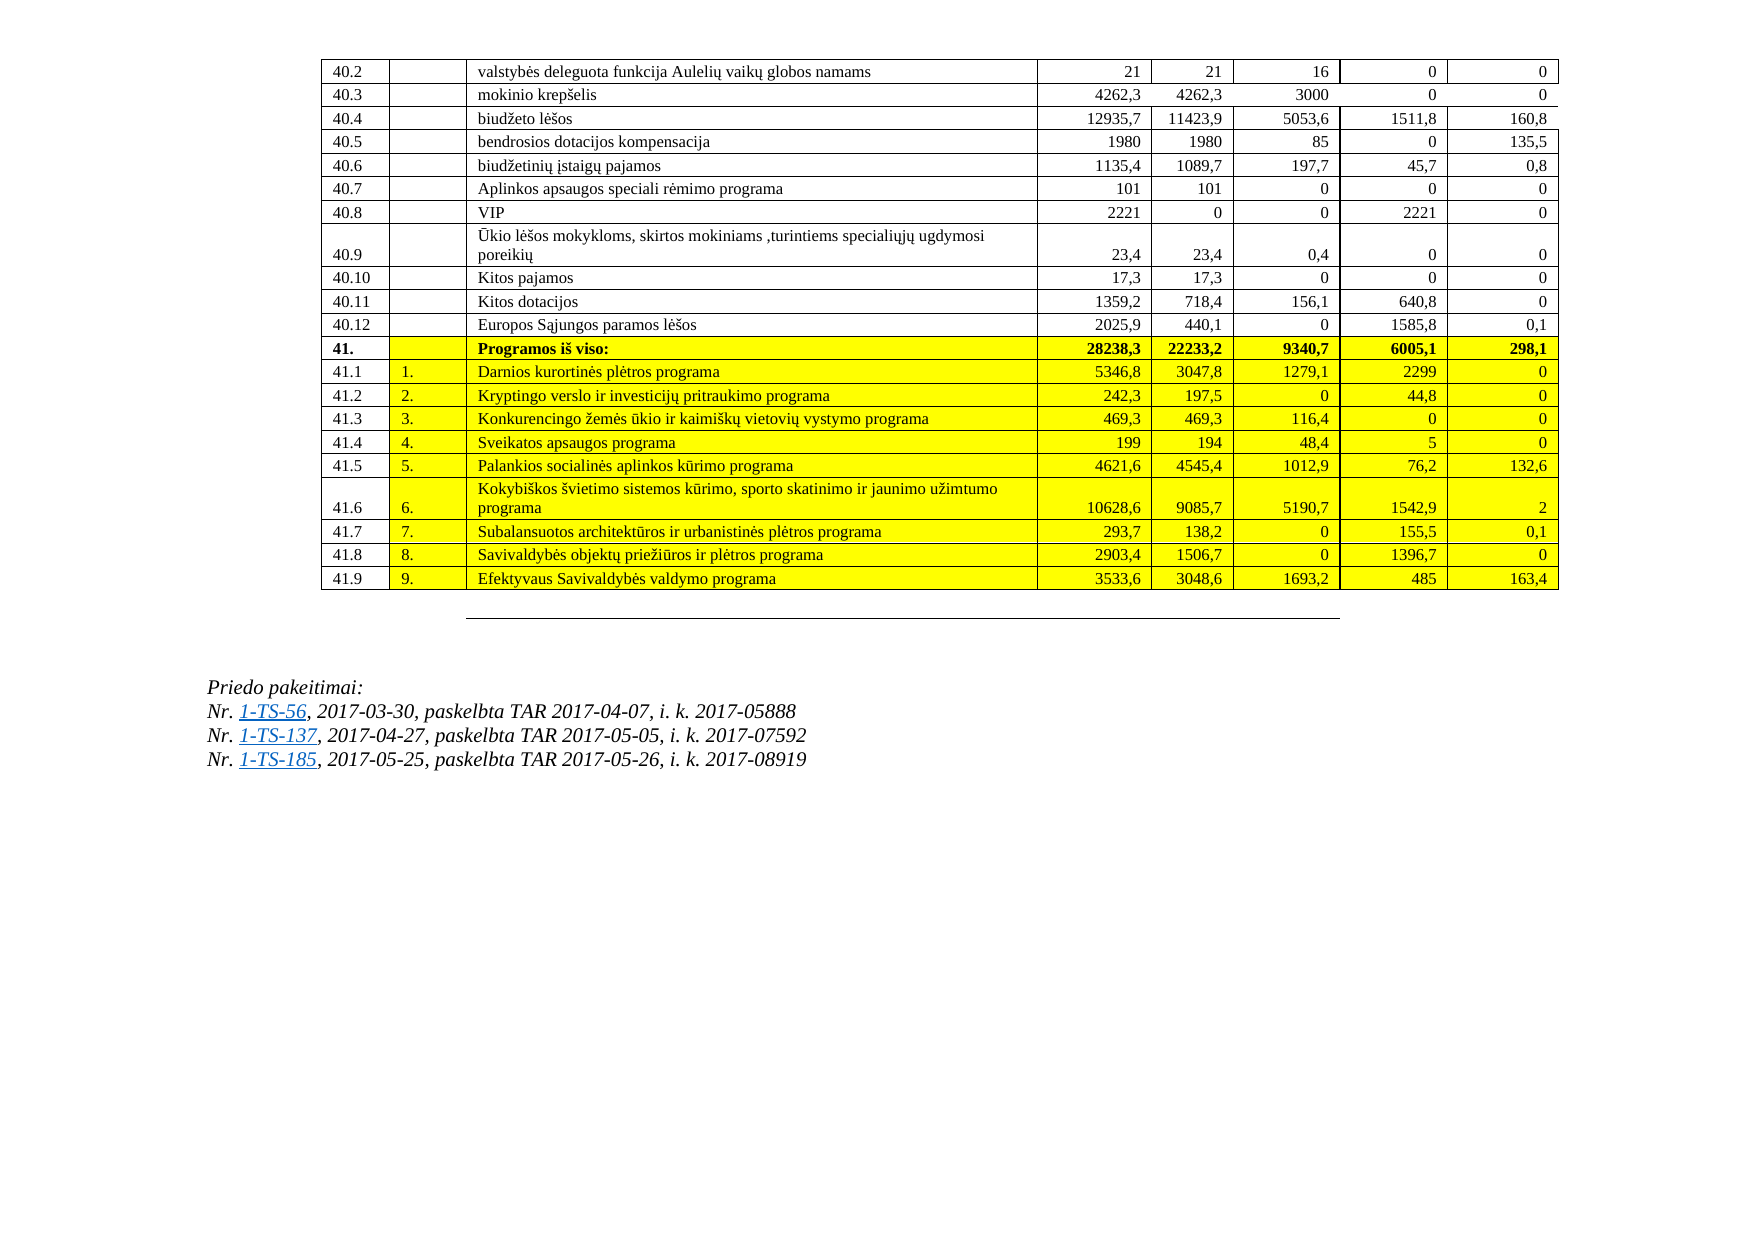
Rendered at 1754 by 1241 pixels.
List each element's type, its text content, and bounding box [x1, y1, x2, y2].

table_cell 41.7 [322, 520, 389, 542]
table_cell mokinio krepšelis [467, 84, 1037, 106]
table_cell [390, 84, 466, 106]
table_cell VIP [467, 201, 1037, 223]
table_cell 0 [1234, 544, 1339, 566]
table_cell 21 [1152, 60, 1233, 82]
table_cell 132,6 [1448, 454, 1558, 477]
table_cell 40.6 [322, 154, 389, 176]
table_cell 17,3 [1152, 267, 1233, 289]
table_cell Savivaldybės objektų priežiūros ir plėtros programa [467, 544, 1037, 566]
table_cell 1511,8 [1341, 107, 1447, 129]
table_cell 41.1 [322, 360, 389, 383]
table_cell 40.10 [322, 267, 389, 289]
table_cell 0,1 [1448, 520, 1558, 542]
table_cell 4621,6 [1038, 454, 1151, 477]
table_cell [1233, 619, 1340, 646]
table_cell [390, 337, 466, 359]
table_cell 4545,4 [1152, 454, 1233, 477]
table_cell 76,2 [1341, 454, 1447, 477]
table_cell 293,7 [1038, 520, 1151, 542]
table_cell [1037, 619, 1152, 646]
table_cell 21 [1038, 60, 1151, 82]
table_cell 9340,7 [1234, 337, 1339, 359]
table_cell 485 [1341, 567, 1447, 589]
table_cell Kitos pajamos [467, 267, 1037, 289]
table_cell 0,1 [1448, 314, 1558, 336]
table_cell 0,8 [1448, 154, 1558, 176]
table_cell 0 [1448, 544, 1558, 566]
table_cell 0 [1341, 177, 1447, 200]
table_cell 0 [1234, 201, 1339, 223]
table_cell 1980 [1152, 130, 1233, 153]
table_cell 3000 [1233, 84, 1340, 106]
table_cell 298,1 [1448, 337, 1558, 359]
table_cell [390, 290, 466, 312]
table_cell 101 [1038, 177, 1151, 200]
table_cell 23,4 [1152, 224, 1233, 266]
table_cell 1359,2 [1038, 290, 1151, 312]
table_cell [1037, 590, 1152, 618]
table_cell 45,7 [1341, 154, 1447, 176]
table_cell bendrosios dotacijos kompensacija [467, 130, 1037, 153]
text Nr. 1-TS-185, 2017-05-25, paskelbta TAR 2017-05-26, i. k. 2017-08919 [207, 747, 1679, 771]
table_cell 10628,6 [1038, 478, 1151, 519]
table_cell 3047,8 [1152, 360, 1233, 383]
table_cell 0 [1448, 224, 1558, 266]
table_cell 23,4 [1038, 224, 1151, 266]
table_cell 5346,8 [1038, 360, 1151, 383]
table_cell Kryptingo verslo ir investicijų pritraukimo programa [467, 384, 1037, 406]
table_cell 160,8 [1448, 107, 1558, 129]
table_cell [390, 618, 466, 646]
table_cell Konkurencingo žemės ūkio ir kaimiškų vietovių vystymo programa [467, 407, 1037, 430]
table_cell 1980 [1038, 130, 1151, 153]
table_cell 155,5 [1341, 520, 1447, 542]
table_cell 41.9 [322, 567, 389, 589]
table_cell 1396,7 [1341, 544, 1447, 566]
table_cell [466, 590, 1037, 618]
table_cell 0 [1341, 407, 1447, 430]
table_cell 0 [1448, 84, 1558, 106]
table_cell [390, 224, 466, 266]
table_cell 0 [1448, 290, 1558, 312]
table_cell 40.3 [322, 84, 389, 106]
table_cell Subalansuotos architektūros ir urbanistinės plėtros programa [467, 520, 1037, 542]
table_cell Europos Sąjungos paramos lėšos [467, 314, 1037, 336]
table_cell biudžetinių įstaigų pajamos [467, 154, 1037, 176]
table_cell 0,4 [1234, 224, 1339, 266]
table_cell 0 [1448, 360, 1558, 383]
table_cell 41.4 [322, 431, 389, 453]
table_cell [321, 618, 390, 646]
table_cell [390, 60, 466, 82]
table_cell 2 [1448, 478, 1558, 519]
table_cell 101 [1152, 177, 1233, 200]
table_cell Kokybiškos švietimo sistemos kūrimo, sporto skatinimo ir jaunimo užimtumo programa [467, 478, 1037, 519]
table_cell 41. [322, 337, 389, 359]
table_cell [390, 590, 466, 618]
table_cell Ūkio lėšos mokykloms, skirtos mokiniams ,turintiems specialiųjų ugdymosi poreikių [467, 224, 1037, 266]
table_cell 44,8 [1341, 384, 1447, 406]
table_cell 16 [1234, 60, 1339, 82]
table_cell 0 [1448, 384, 1558, 406]
table_cell Kitos dotacijos [467, 290, 1037, 312]
table_cell [1448, 590, 1558, 618]
table_cell 0 [1341, 267, 1447, 289]
table_cell 0 [1341, 60, 1447, 82]
table_cell 1279,1 [1234, 360, 1339, 383]
table_cell 1542,9 [1341, 478, 1447, 519]
table_cell 22233,2 [1152, 337, 1233, 359]
table_cell 28238,3 [1038, 337, 1151, 359]
table_cell 40.5 [322, 130, 389, 153]
table_cell 41.5 [322, 454, 389, 477]
table_cell 116,4 [1234, 407, 1339, 430]
table_cell 6. [390, 478, 466, 519]
table_cell 40.4 [322, 107, 389, 129]
table_cell 3048,6 [1152, 567, 1233, 589]
table_cell 199 [1038, 431, 1151, 453]
table_cell biudžeto lėšos [467, 107, 1037, 129]
table_cell 0 [1341, 224, 1447, 266]
table_cell 2025,9 [1038, 314, 1151, 336]
table_cell 0 [1448, 431, 1558, 453]
table_cell 0 [1448, 407, 1558, 430]
text Priedo pakeitimai: [207, 674, 1679, 699]
table_cell 1506,7 [1152, 544, 1233, 566]
table_cell 48,4 [1234, 431, 1339, 453]
table_cell 41.6 [322, 478, 389, 519]
table_cell [466, 619, 1037, 646]
table_cell 5190,7 [1234, 478, 1339, 519]
table_cell 1. [390, 360, 466, 383]
table_cell [321, 590, 390, 618]
table_cell 7. [390, 520, 466, 542]
table_cell 41.3 [322, 407, 389, 430]
table_cell 640,8 [1341, 290, 1447, 312]
table_cell 85 [1234, 130, 1339, 153]
table_cell 1135,4 [1038, 154, 1151, 176]
table_cell 718,4 [1152, 290, 1233, 312]
table_cell [390, 107, 466, 129]
table_cell [390, 177, 466, 200]
table_cell 40.2 [322, 60, 389, 82]
table_cell 4262,3 [1152, 84, 1233, 106]
table_cell 0 [1234, 314, 1339, 336]
table_cell 2221 [1038, 201, 1151, 223]
table_cell 1012,9 [1234, 454, 1339, 477]
table_cell 0 [1340, 84, 1448, 106]
table_cell 1585,8 [1341, 314, 1447, 336]
table_cell [390, 267, 466, 289]
table_cell 40.11 [322, 290, 389, 312]
table_cell 3533,6 [1038, 567, 1151, 589]
table_cell 2903,4 [1038, 544, 1151, 566]
table_cell 0 [1341, 130, 1447, 153]
table_cell 197,7 [1234, 154, 1339, 176]
table_cell 11423,9 [1152, 107, 1233, 129]
table_cell 0 [1234, 177, 1339, 200]
table_cell Efektyvaus Savivaldybės valdymo programa [467, 567, 1037, 589]
table_cell 440,1 [1152, 314, 1233, 336]
table_cell 1089,7 [1152, 154, 1233, 176]
table_cell [1233, 590, 1340, 618]
table_cell 5. [390, 454, 466, 477]
table_cell Darnios kurortinės plėtros programa [467, 360, 1037, 383]
table_cell 2299 [1341, 360, 1447, 383]
table_cell 138,2 [1152, 520, 1233, 542]
table_cell 8. [390, 544, 466, 566]
text Nr. 1-TS-56, 2017-03-30, paskelbta TAR 2017-04-07, i. k. 2017-05888 [207, 699, 1679, 723]
table_cell 469,3 [1038, 407, 1151, 430]
table_cell 163,4 [1448, 567, 1558, 589]
table_cell 5053,6 [1234, 107, 1339, 129]
table_cell 9. [390, 567, 466, 589]
table_cell 0 [1448, 201, 1558, 223]
table_cell [1152, 619, 1233, 646]
table_cell [1448, 618, 1558, 646]
table_cell 2221 [1341, 201, 1447, 223]
table_cell 41.8 [322, 544, 389, 566]
table_cell 12935,7 [1038, 107, 1151, 129]
table_cell 9085,7 [1152, 478, 1233, 519]
table_cell 3. [390, 407, 466, 430]
table_cell 2. [390, 384, 466, 406]
table_cell 0 [1152, 201, 1233, 223]
table_cell 0 [1448, 60, 1558, 82]
table_cell 0 [1234, 384, 1339, 406]
table_cell 41.2 [322, 384, 389, 406]
table_cell 197,5 [1152, 384, 1233, 406]
table_cell valstybės deleguota funkcija Aulelių vaikų globos namams [467, 60, 1037, 82]
table_cell 6005,1 [1341, 337, 1447, 359]
table_cell 242,3 [1038, 384, 1151, 406]
table_cell Programos iš viso: [467, 337, 1037, 359]
table_cell 0 [1234, 267, 1339, 289]
table_cell 0 [1234, 520, 1339, 542]
table_cell 5 [1341, 431, 1447, 453]
table_cell 156,1 [1234, 290, 1339, 312]
table_cell 40.7 [322, 177, 389, 200]
table_cell 135,5 [1448, 130, 1558, 153]
table_cell 4262,3 [1038, 84, 1152, 106]
table_cell 4. [390, 431, 466, 453]
table_cell Aplinkos apsaugos speciali rėmimo programa [467, 177, 1037, 200]
table_cell 40.9 [322, 224, 389, 266]
table_cell 40.12 [322, 314, 389, 336]
text Nr. 1-TS-137, 2017-04-27, paskelbta TAR 2017-05-05, i. k. 2017-07592 [207, 723, 1679, 747]
table_cell [1340, 618, 1448, 646]
table_cell Palankios socialinės aplinkos kūrimo programa [467, 454, 1037, 477]
table_cell 1693,2 [1234, 567, 1339, 589]
table_cell [390, 154, 466, 176]
table_cell [1152, 590, 1233, 618]
table_cell [390, 314, 466, 336]
table_cell [1340, 590, 1448, 618]
table_cell 0 [1448, 177, 1558, 200]
table_cell [390, 130, 466, 153]
table_cell 17,3 [1038, 267, 1151, 289]
table_cell 469,3 [1152, 407, 1233, 430]
table_cell 194 [1152, 431, 1233, 453]
table_cell Sveikatos apsaugos programa [467, 431, 1037, 453]
table_cell 0 [1448, 267, 1558, 289]
table_cell 40.8 [322, 201, 389, 223]
table_cell [390, 201, 466, 223]
